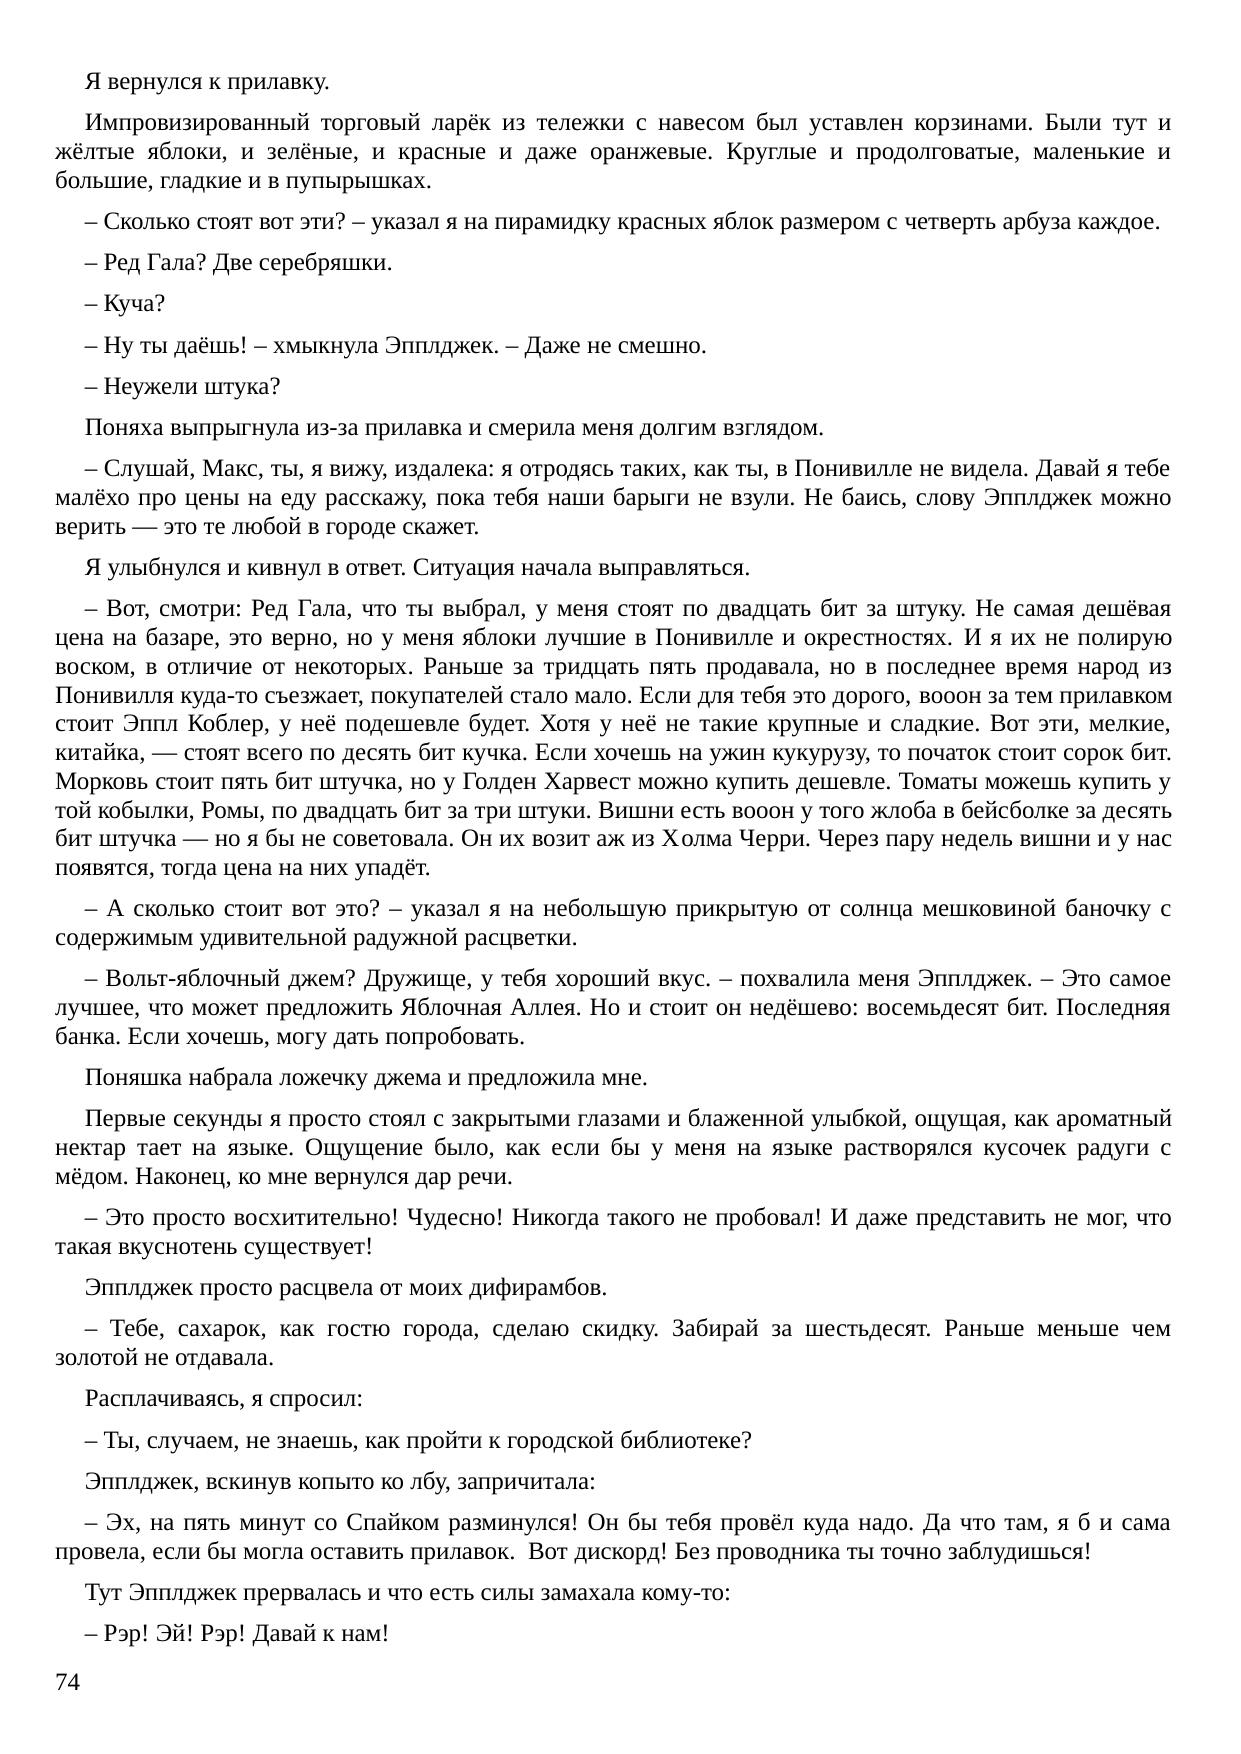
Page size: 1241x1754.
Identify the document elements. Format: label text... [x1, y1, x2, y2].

text – Сколько стоят вот эти? – указал я на пирамидку красных яблок размером с четверть арбуза каждое. [55, 206, 1173, 235]
text – Рэр! Эй! Рэр! Давай к нам! [55, 1618, 1173, 1647]
text – Тебе, сахарок, как гостю города, сделаю скидку. Забирай за шестьдесят. Раньше меньше чем золотой не отдавала. [55, 1313, 1173, 1371]
text – Слушай, Макс, ты, я вижу, издалека: я отродясь таких, как ты, в Понивилле не видела. Давай я тебе малёхо про цены на еду расскажу, пока тебя наши барыги не взули. Не баись, слову Эпплджек можно верить — это те любой в городе скажет. [55, 453, 1173, 540]
text – Вот, смотри: Ред Гала, что ты выбрал, у меня стоят по двадцать бит за штуку. Не самая дешёвая цена на базаре, это верно, но у меня яблоки лучшие в Понивилле и окрестностях. И я их не полирую воском, в отличие от некоторых. Раньше за тридцать пять продавала, но в последнее время народ из Понивилля куда-то съезжает, покупателей стало мало. Если для тебя это дорого, вооон за тем прилавком стоит Эппл Коблер, у неё подешевле будет. Хотя у неё не такие крупные и сладкие. Вот эти, мелкие, китайка, — стоят всего по десять бит кучка. Если хочешь на ужин кукурузу, то початок стоит сорок бит. Морковь стоит пять бит штучка, но у Голден Харвест можно купить дешевле. Томаты можешь купить у той кобылки, Ромы, по двадцать бит за три штуки. Вишни есть вооон у того жлоба в бейсболке за десять бит штучка — но я бы не советовала. Он их возит аж из Холма Черри. Через пару недель вишни и у нас появятся, тогда цена на них упадёт. [55, 593, 1173, 881]
text – Эх, на пять минут со Спайком разминулся! Он бы тебя провёл куда надо. Да что там, я б и сама провела, если бы могла оставить прилавок. Вот дискорд! Без проводника ты точно заблудишься! [55, 1507, 1173, 1565]
text – Ну ты даёшь! – хмыкнула Эпплджек. – Даже не смешно. [55, 330, 1173, 358]
text Я улыбнулся и кивнул в ответ. Ситуация начала выправляться. [55, 552, 1173, 581]
text Эпплджек, вскинув копыто ко лбу, запричитала: [55, 1466, 1173, 1495]
text – Вольт-яблочный джем? Дружище, у тебя хороший вкус. – похвалила меня Эпплджек. – Это самое лучшее, что может предложить Яблочная Аллея. Но и стоит он недёшево: восемьдесят бит. Последняя банка. Если хочешь, могу дать попробовать. [55, 963, 1173, 1050]
text – Это просто восхитительно! Чудесно! Никогда такого не пробовал! И даже представить не мог, что такая вкуснотень существует! [55, 1202, 1173, 1260]
text – Ред Гала? Две серебряшки. [55, 247, 1173, 276]
text Поняха выпрыгнула из-за прилавка и смерила меня долгим взглядом. [55, 412, 1173, 441]
text Я вернулся к прилавку. [55, 66, 1173, 95]
text Импровизированный торговый ларёк из тележки с навесом был уставлен корзинами. Были тут и жёлтые яблоки, и зелёные, и красные и даже оранжевые. Круглые и продолговатые, маленькие и большие, гладкие и в пупырышках. [55, 107, 1173, 193]
text Эпплджек просто расцвела от моих дифирамбов. [55, 1272, 1173, 1301]
text – А сколько стоит вот это? – указал я на небольшую прикрытую от солнца мешковиной баночку с содержимым удивительной радужной расцветки. [55, 893, 1173, 951]
text Поняшка набрала ложечку джема и предложила мне. [55, 1062, 1173, 1091]
text Расплачиваясь, я спросил: [55, 1383, 1173, 1412]
text Первые секунды я просто стоял с закрытыми глазами и блаженной улыбкой, ощущая, как ароматный нектар тает на языке. Ощущение было, как если бы у меня на языке растворялся кусочек радуги с мёдом. Наконец, ко мне вернулся дар речи. [55, 1103, 1173, 1190]
text Тут Эпплджек прервалась и что есть силы замахала кому-то: [55, 1577, 1173, 1606]
text – Куча? [55, 288, 1173, 317]
text – Ты, случаем, не знаешь, как пройти к городской библиотеке? [55, 1425, 1173, 1453]
text – Неужели штука? [55, 371, 1173, 400]
